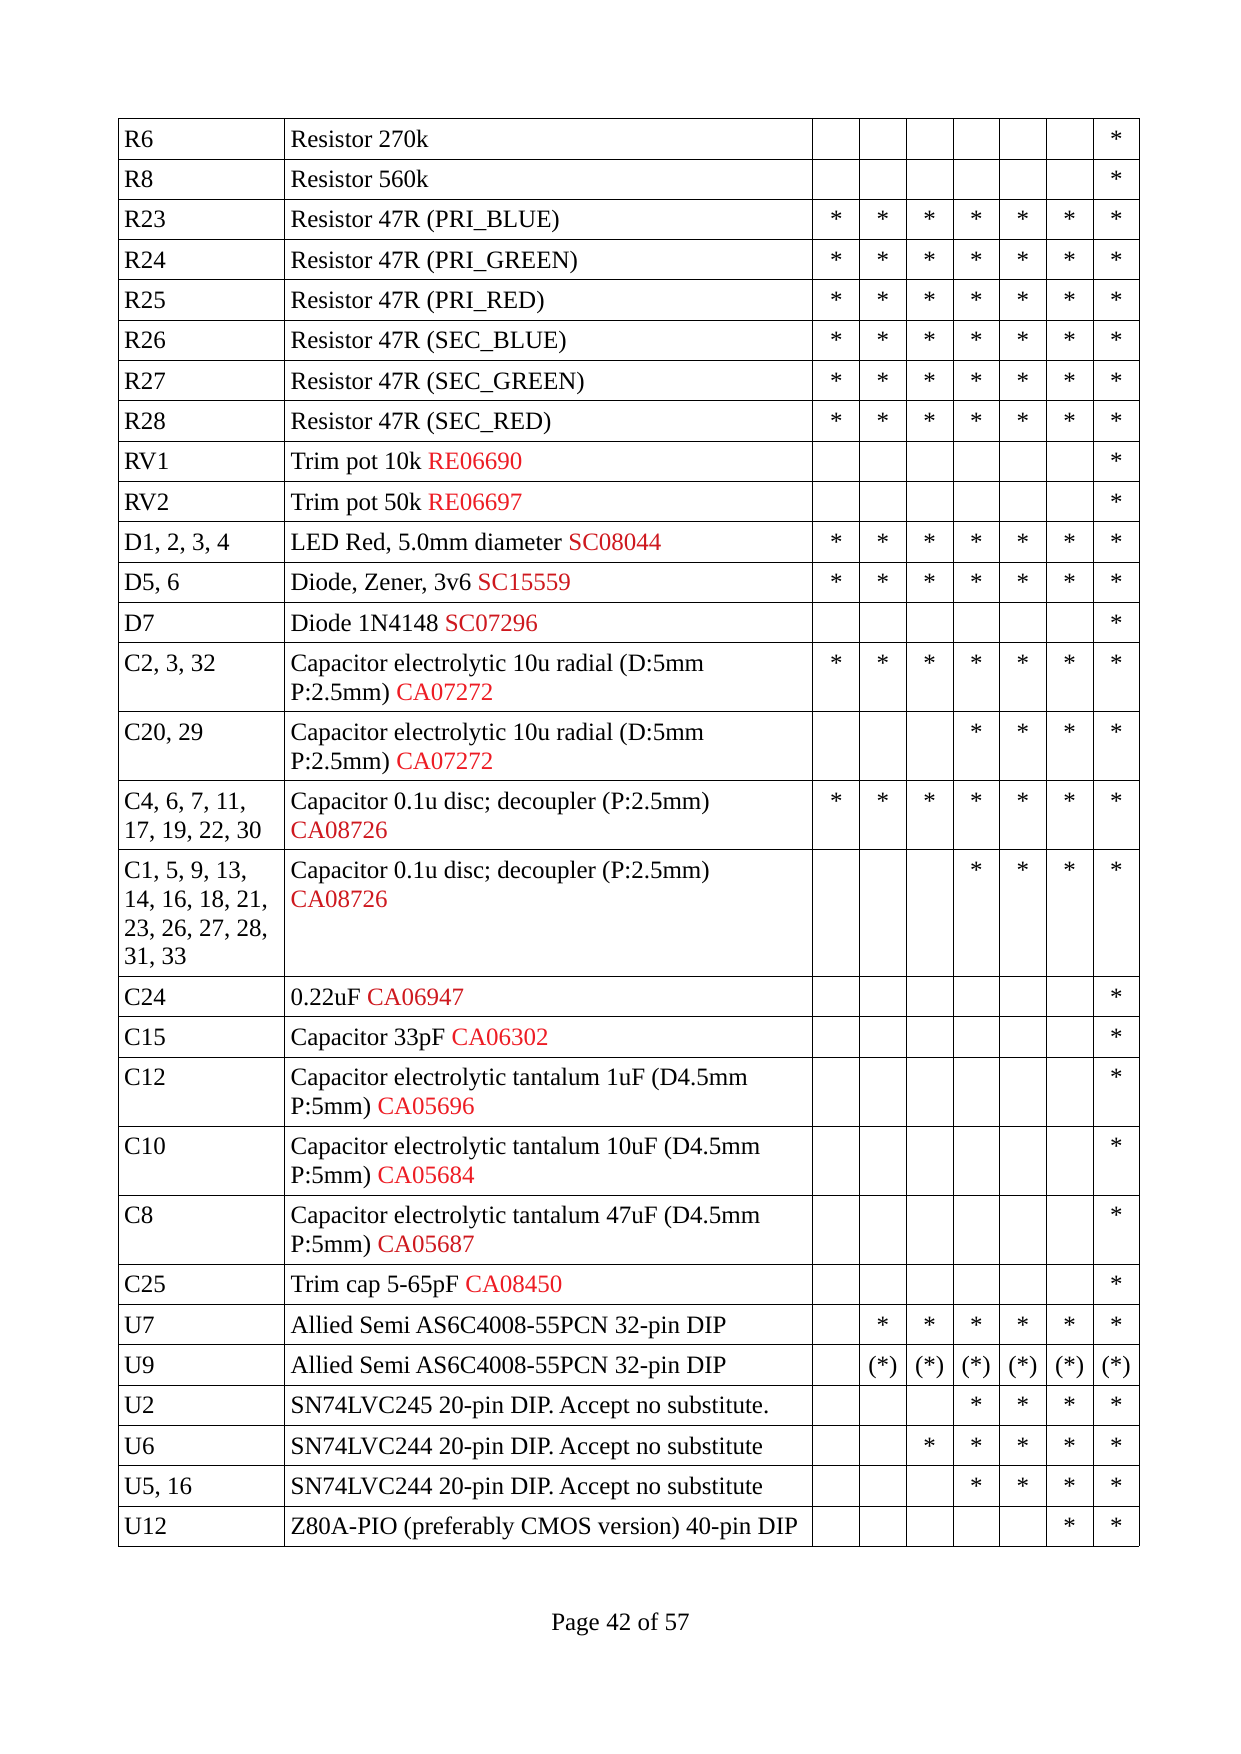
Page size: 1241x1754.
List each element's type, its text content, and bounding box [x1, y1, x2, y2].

table_cell Resistor 47R (SEC_RED) [285, 401, 812, 441]
table_cell [813, 850, 859, 976]
table_cell [954, 1058, 999, 1126]
table_cell Capacitor electrolytic 10u radial (D:5mm P:2.5mm) CA07272 [285, 643, 812, 711]
table_cell [907, 977, 953, 1016]
table_cell [813, 1345, 859, 1385]
table_cell R28 [119, 401, 284, 441]
table_cell Allied Semi AS6C4008-55PCN 32-pin DIP [285, 1305, 812, 1344]
table_cell * [1000, 401, 1046, 441]
table_cell [813, 712, 859, 780]
table_cell * [1000, 1466, 1046, 1506]
table_cell [1047, 1127, 1093, 1195]
table_cell C2, 3, 32 [119, 643, 284, 711]
table_cell * [1094, 1466, 1139, 1506]
table_cell Diode 1N4148 SC07296 [285, 603, 812, 642]
table_cell * [907, 643, 953, 711]
table_cell * [1094, 522, 1139, 562]
table_cell [1047, 1017, 1093, 1057]
table_cell (*) [907, 1345, 953, 1385]
table_cell * [1094, 280, 1139, 320]
table_cell * [1000, 781, 1046, 849]
table_cell * [1094, 119, 1139, 158]
table_cell * [1094, 240, 1139, 279]
table_cell * [1094, 200, 1139, 239]
table_cell * [907, 280, 953, 320]
table_cell * [813, 522, 859, 562]
table_cell [860, 119, 906, 158]
table_cell * [1094, 1017, 1139, 1057]
table_cell U6 [119, 1426, 284, 1465]
table_cell * [860, 781, 906, 849]
table_cell [1000, 977, 1046, 1016]
table_cell * [1094, 1127, 1139, 1195]
table_cell * [1047, 200, 1093, 239]
table_cell * [1000, 280, 1046, 320]
table_cell [954, 1127, 999, 1195]
table_cell * [954, 712, 999, 780]
table_cell * [860, 361, 906, 400]
table_cell [954, 160, 999, 199]
table_cell * [1047, 563, 1093, 602]
table_cell C12 [119, 1058, 284, 1126]
table_cell * [860, 1305, 906, 1344]
table_cell * [1000, 1305, 1046, 1344]
table_cell SN74LVC244 20-pin DIP. Accept no substitute [285, 1466, 812, 1506]
table_cell [860, 1426, 906, 1465]
table_cell Capacitor electrolytic tantalum 1uF (D4.5mm P:5mm) CA05696 [285, 1058, 812, 1126]
table_cell * [1094, 321, 1139, 360]
table_cell * [954, 200, 999, 239]
table_cell * [860, 200, 906, 239]
table_cell [860, 482, 906, 521]
table_cell * [1094, 442, 1139, 481]
table_cell [1000, 160, 1046, 199]
table_cell * [1094, 1426, 1139, 1465]
table_cell * [907, 563, 953, 602]
table_cell [1047, 442, 1093, 481]
table_cell * [907, 200, 953, 239]
table_cell * [1094, 781, 1139, 849]
table_cell * [1047, 850, 1093, 976]
table_cell * [813, 240, 859, 279]
table_cell (*) [1000, 1345, 1046, 1385]
table_cell * [1047, 643, 1093, 711]
table_cell [1000, 482, 1046, 521]
table_cell [860, 1196, 906, 1264]
table_cell [907, 1265, 953, 1304]
table_cell * [860, 321, 906, 360]
table_cell [1000, 1265, 1046, 1304]
table_cell * [1047, 1466, 1093, 1506]
table_cell C24 [119, 977, 284, 1016]
table_cell [813, 603, 859, 642]
table_cell * [1000, 643, 1046, 711]
table_cell [954, 482, 999, 521]
table_cell [907, 1058, 953, 1126]
table_cell [813, 1265, 859, 1304]
table_cell Capacitor 0.1u disc; decoupler (P:2.5mm) CA08726 [285, 850, 812, 976]
table_cell Resistor 47R (SEC_GREEN) [285, 361, 812, 400]
table_cell * [1000, 850, 1046, 976]
table_cell (*) [860, 1345, 906, 1385]
table_cell [813, 442, 859, 481]
table_cell (*) [1094, 1345, 1139, 1385]
table_cell * [1047, 240, 1093, 279]
table_cell (*) [1047, 1345, 1093, 1385]
table_cell Capacitor 0.1u disc; decoupler (P:2.5mm) CA08726 [285, 781, 812, 849]
table_cell * [1000, 200, 1046, 239]
table_cell [813, 977, 859, 1016]
table_cell [860, 603, 906, 642]
table_cell [860, 442, 906, 481]
table_cell R27 [119, 361, 284, 400]
table_cell Trim pot 50k RE06697 [285, 482, 812, 521]
table_cell [860, 1127, 906, 1195]
table_cell * [954, 643, 999, 711]
table_cell [1000, 1017, 1046, 1057]
table_cell D1, 2, 3, 4 [119, 522, 284, 562]
table_cell [954, 1507, 999, 1546]
table_cell * [1000, 1426, 1046, 1465]
table_cell RV2 [119, 482, 284, 521]
table_cell * [1094, 1058, 1139, 1126]
table_cell U2 [119, 1386, 284, 1425]
table_cell * [813, 321, 859, 360]
table_cell SN74LVC245 20-pin DIP. Accept no substitute. [285, 1386, 812, 1425]
table_cell * [954, 401, 999, 441]
table_cell * [1000, 361, 1046, 400]
table_cell * [954, 1386, 999, 1425]
table_cell (*) [954, 1345, 999, 1385]
table_cell [860, 712, 906, 780]
table_cell * [1094, 361, 1139, 400]
table_cell * [1094, 563, 1139, 602]
table_cell [813, 119, 859, 158]
table_cell [1047, 1265, 1093, 1304]
table_cell * [954, 240, 999, 279]
table_cell Resistor 47R (PRI_BLUE) [285, 200, 812, 239]
table_cell [860, 160, 906, 199]
table_cell * [1094, 1305, 1139, 1344]
table_cell * [1094, 1507, 1139, 1546]
table_cell * [1047, 781, 1093, 849]
table_cell * [954, 850, 999, 976]
table_cell [907, 712, 953, 780]
table_cell * [1047, 522, 1093, 562]
table_cell [813, 1058, 859, 1126]
table_cell Capacitor electrolytic tantalum 47uF (D4.5mm P:5mm) CA05687 [285, 1196, 812, 1264]
table_cell Resistor 47R (SEC_BLUE) [285, 321, 812, 360]
table_cell * [954, 280, 999, 320]
table_cell * [1000, 1386, 1046, 1425]
table_cell [907, 603, 953, 642]
table_cell * [1000, 240, 1046, 279]
table_cell * [954, 321, 999, 360]
table_cell [860, 1017, 906, 1057]
table_cell * [860, 643, 906, 711]
table_cell R24 [119, 240, 284, 279]
table_cell * [860, 240, 906, 279]
table_cell [1047, 119, 1093, 158]
table_cell [860, 1058, 906, 1126]
table_cell D7 [119, 603, 284, 642]
table_cell [907, 1196, 953, 1264]
table_cell Allied Semi AS6C4008-55PCN 32-pin DIP [285, 1345, 812, 1385]
table_cell [813, 1426, 859, 1465]
table_cell RV1 [119, 442, 284, 481]
table_cell [813, 482, 859, 521]
table_cell [813, 1127, 859, 1195]
table_cell [813, 1196, 859, 1264]
table_cell * [907, 1305, 953, 1344]
table_cell R8 [119, 160, 284, 199]
table_cell [907, 1127, 953, 1195]
table_cell LED Red, 5.0mm diameter SC08044 [285, 522, 812, 562]
table_cell * [954, 1426, 999, 1465]
table_cell * [1094, 603, 1139, 642]
table_cell [907, 160, 953, 199]
table_cell [813, 1507, 859, 1546]
table_cell * [907, 401, 953, 441]
table_cell Diode, Zener, 3v6 SC15559 [285, 563, 812, 602]
table_cell * [954, 1466, 999, 1506]
table_cell D5, 6 [119, 563, 284, 602]
table_cell * [813, 781, 859, 849]
table_cell [860, 1265, 906, 1304]
table_cell [813, 160, 859, 199]
table_cell R6 [119, 119, 284, 158]
table_cell C25 [119, 1265, 284, 1304]
table_cell * [954, 522, 999, 562]
table_cell [907, 1466, 953, 1506]
table_cell [813, 1305, 859, 1344]
table_cell * [1000, 522, 1046, 562]
table_cell [860, 1507, 906, 1546]
table_cell * [813, 563, 859, 602]
table_cell * [1094, 1196, 1139, 1264]
table_cell [907, 1386, 953, 1425]
table_cell R25 [119, 280, 284, 320]
table_cell * [1094, 1386, 1139, 1425]
table_cell [860, 977, 906, 1016]
table_cell [1000, 1196, 1046, 1264]
table_cell * [1047, 280, 1093, 320]
table_cell Trim cap 5-65pF CA08450 [285, 1265, 812, 1304]
table_cell Resistor 560k [285, 160, 812, 199]
table_cell [1000, 603, 1046, 642]
table_cell * [813, 280, 859, 320]
table_cell * [1094, 401, 1139, 441]
table_cell * [1000, 712, 1046, 780]
table_cell * [813, 200, 859, 239]
table_cell * [1094, 712, 1139, 780]
table_cell * [1047, 401, 1093, 441]
table_cell [1047, 977, 1093, 1016]
table_cell [907, 850, 953, 976]
table_cell C1, 5, 9, 13, 14, 16, 18, 21, 23, 26, 27, 28, 31, 33 [119, 850, 284, 976]
table_cell [860, 850, 906, 976]
table_cell [813, 1466, 859, 1506]
table_cell Resistor 47R (PRI_GREEN) [285, 240, 812, 279]
table_cell * [813, 401, 859, 441]
table_cell * [1047, 1305, 1093, 1344]
table_cell C20, 29 [119, 712, 284, 780]
table_cell * [860, 563, 906, 602]
table_cell R23 [119, 200, 284, 239]
table_cell * [907, 781, 953, 849]
table_cell * [1094, 482, 1139, 521]
table_cell * [907, 522, 953, 562]
table_cell [954, 603, 999, 642]
table_cell [954, 442, 999, 481]
table_cell C15 [119, 1017, 284, 1057]
table_cell * [1094, 977, 1139, 1016]
table_cell * [954, 781, 999, 849]
table_cell U9 [119, 1345, 284, 1385]
table_cell [954, 1017, 999, 1057]
table_cell [1000, 119, 1046, 158]
table_cell 0.22uF CA06947 [285, 977, 812, 1016]
table_cell [907, 482, 953, 521]
table_cell * [1047, 712, 1093, 780]
table_cell Capacitor 33pF CA06302 [285, 1017, 812, 1057]
table_cell * [907, 321, 953, 360]
table_cell U7 [119, 1305, 284, 1344]
table_cell [907, 1017, 953, 1057]
table_cell * [860, 280, 906, 320]
table_cell Resistor 47R (PRI_RED) [285, 280, 812, 320]
table_cell * [1094, 1265, 1139, 1304]
table_cell U12 [119, 1507, 284, 1546]
table_cell [813, 1386, 859, 1425]
table_cell * [1094, 643, 1139, 711]
table_cell [860, 1466, 906, 1506]
table_cell * [907, 361, 953, 400]
table_cell [813, 1017, 859, 1057]
table_cell [954, 119, 999, 158]
table_cell [1047, 482, 1093, 521]
table_cell [860, 1386, 906, 1425]
table_cell * [907, 240, 953, 279]
table_cell SN74LVC244 20-pin DIP. Accept no substitute [285, 1426, 812, 1465]
table_cell * [1094, 160, 1139, 199]
table_cell * [1047, 1426, 1093, 1465]
table_cell [954, 1196, 999, 1264]
table_cell [1047, 1196, 1093, 1264]
table_cell * [1047, 321, 1093, 360]
table_cell [1000, 1058, 1046, 1126]
table_cell R26 [119, 321, 284, 360]
table_cell [907, 1507, 953, 1546]
table_cell C4, 6, 7, 11, 17, 19, 22, 30 [119, 781, 284, 849]
table_cell Capacitor electrolytic tantalum 10uF (D4.5mm P:5mm) CA05684 [285, 1127, 812, 1195]
table_cell C10 [119, 1127, 284, 1195]
table_cell * [1094, 850, 1139, 976]
table_cell [1047, 160, 1093, 199]
table_cell [1000, 442, 1046, 481]
table_cell [954, 1265, 999, 1304]
table_cell * [860, 401, 906, 441]
table_cell [954, 977, 999, 1016]
table_cell [1000, 1507, 1046, 1546]
table_cell * [813, 361, 859, 400]
table_cell * [1000, 563, 1046, 602]
table_cell [1047, 603, 1093, 642]
table_cell * [1000, 321, 1046, 360]
table_cell * [1047, 1507, 1093, 1546]
table_cell * [954, 563, 999, 602]
table_cell Trim pot 10k RE06690 [285, 442, 812, 481]
table_cell * [1047, 1386, 1093, 1425]
table_cell Capacitor electrolytic 10u radial (D:5mm P:2.5mm) CA07272 [285, 712, 812, 780]
table_cell * [860, 522, 906, 562]
table_cell Resistor 270k [285, 119, 812, 158]
table_cell * [1047, 361, 1093, 400]
table_cell * [907, 1426, 953, 1465]
table_cell C8 [119, 1196, 284, 1264]
table_cell [1000, 1127, 1046, 1195]
table_cell * [954, 1305, 999, 1344]
table_cell * [954, 361, 999, 400]
table_cell U5, 16 [119, 1466, 284, 1506]
table_cell Z80A-PIO (preferably CMOS version) 40-pin DIP [285, 1507, 812, 1546]
table_cell [907, 442, 953, 481]
table_cell [907, 119, 953, 158]
table_cell [1047, 1058, 1093, 1126]
table_cell * [813, 643, 859, 711]
